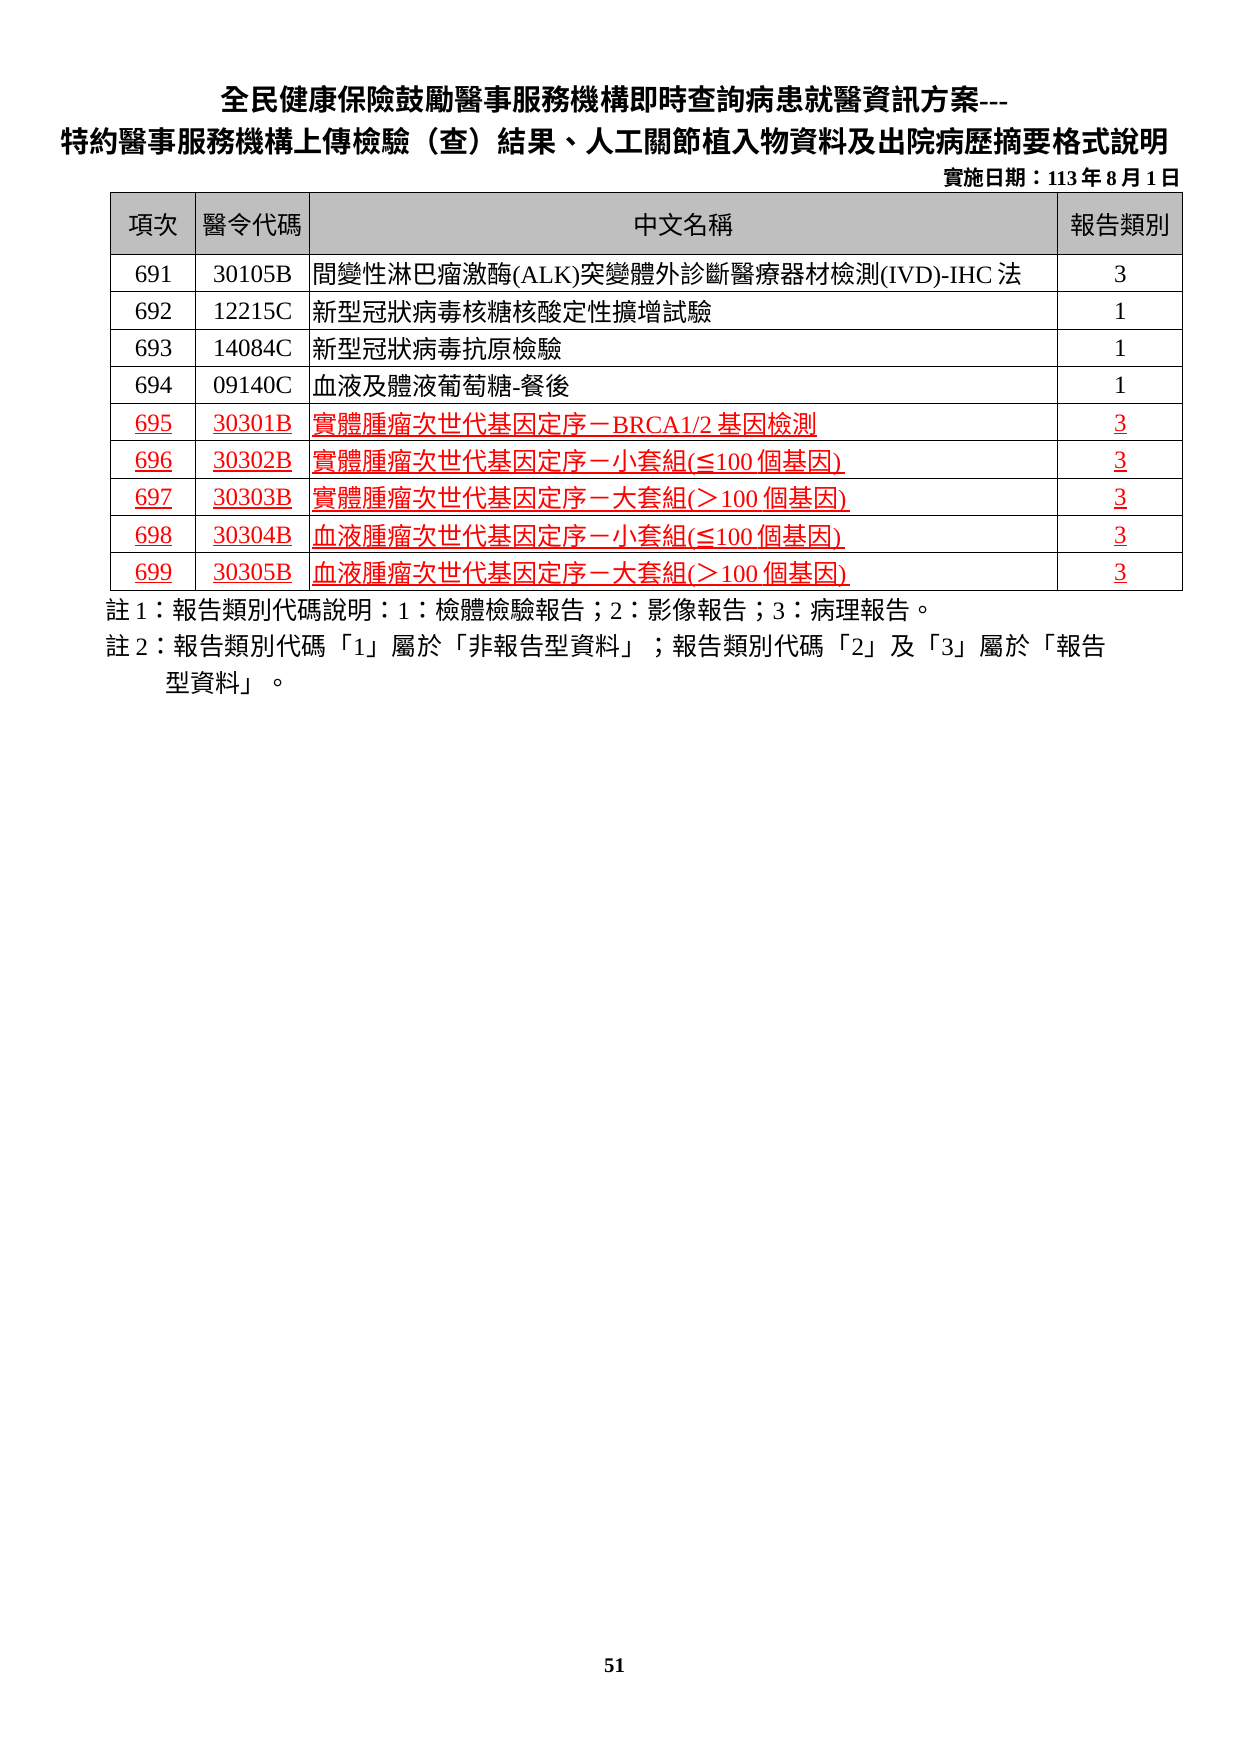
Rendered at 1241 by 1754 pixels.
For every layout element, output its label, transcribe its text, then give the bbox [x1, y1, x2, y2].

text 註2：報告類別代碼「1」屬於「非報告型資料」；報告類別代碼「2」及「3」屬於「報告型資料」。 [105, 627, 1107, 699]
table_cell 實體腫瘤次世代基因定序－BRCA1/2基因檢測 [310, 404, 1057, 440]
table_cell 30302B [196, 441, 309, 478]
table_cell 1 [1058, 292, 1182, 328]
table_cell 1 [1058, 330, 1182, 366]
table_cell 3 [1058, 441, 1182, 478]
table_cell 30305B [196, 553, 309, 589]
table_cell 692 [111, 292, 195, 328]
table_cell 698 [111, 516, 195, 552]
table_header 中文名稱 [310, 193, 1057, 254]
table_cell 30105B [196, 255, 309, 291]
text 註1：報告類別代碼說明：1：檢體檢驗報告；2：影像報告；3：病理報告。 [105, 591, 1181, 627]
table_cell 693 [111, 330, 195, 366]
table_cell 14084C [196, 330, 309, 366]
table_cell 30303B [196, 479, 309, 515]
table_cell 間變性淋巴瘤激酶(ALK)突變體外診斷醫療器材檢測(IVD)-IHC法 [310, 255, 1057, 291]
table_cell 699 [111, 553, 195, 589]
table_cell 694 [111, 367, 195, 403]
table_cell 697 [111, 479, 195, 515]
table_header 項次 [111, 193, 195, 254]
table_cell 696 [111, 441, 195, 478]
table_cell 新型冠狀病毒核糖核酸定性擴增試驗 [310, 292, 1057, 328]
table_cell 3 [1058, 553, 1182, 589]
table_header 報告類別 [1058, 193, 1182, 254]
table_cell 3 [1058, 516, 1182, 552]
table_cell 新型冠狀病毒抗原檢驗 [310, 330, 1057, 366]
table_cell 血液及體液葡萄糖-餐後 [310, 367, 1057, 403]
table_cell 實體腫瘤次世代基因定序－大套組(＞100個基因) [310, 479, 1057, 515]
table_cell 691 [111, 255, 195, 291]
table_cell 血液腫瘤次世代基因定序－小套組(≦100個基因) [310, 516, 1057, 552]
table_cell 實體腫瘤次世代基因定序－小套組(≦100個基因) [310, 441, 1057, 478]
table_cell 3 [1058, 255, 1182, 291]
table_cell 30301B [196, 404, 309, 440]
table_cell 1 [1058, 367, 1182, 403]
table_cell 09140C [196, 367, 309, 403]
table_header 醫令代碼 [196, 193, 309, 254]
table_cell 3 [1058, 479, 1182, 515]
table_cell 12215C [196, 292, 309, 328]
table_cell 695 [111, 404, 195, 440]
table_cell 血液腫瘤次世代基因定序－大套組(＞100個基因) [310, 553, 1057, 589]
table_cell 3 [1058, 404, 1182, 440]
table_cell 30304B [196, 516, 309, 552]
